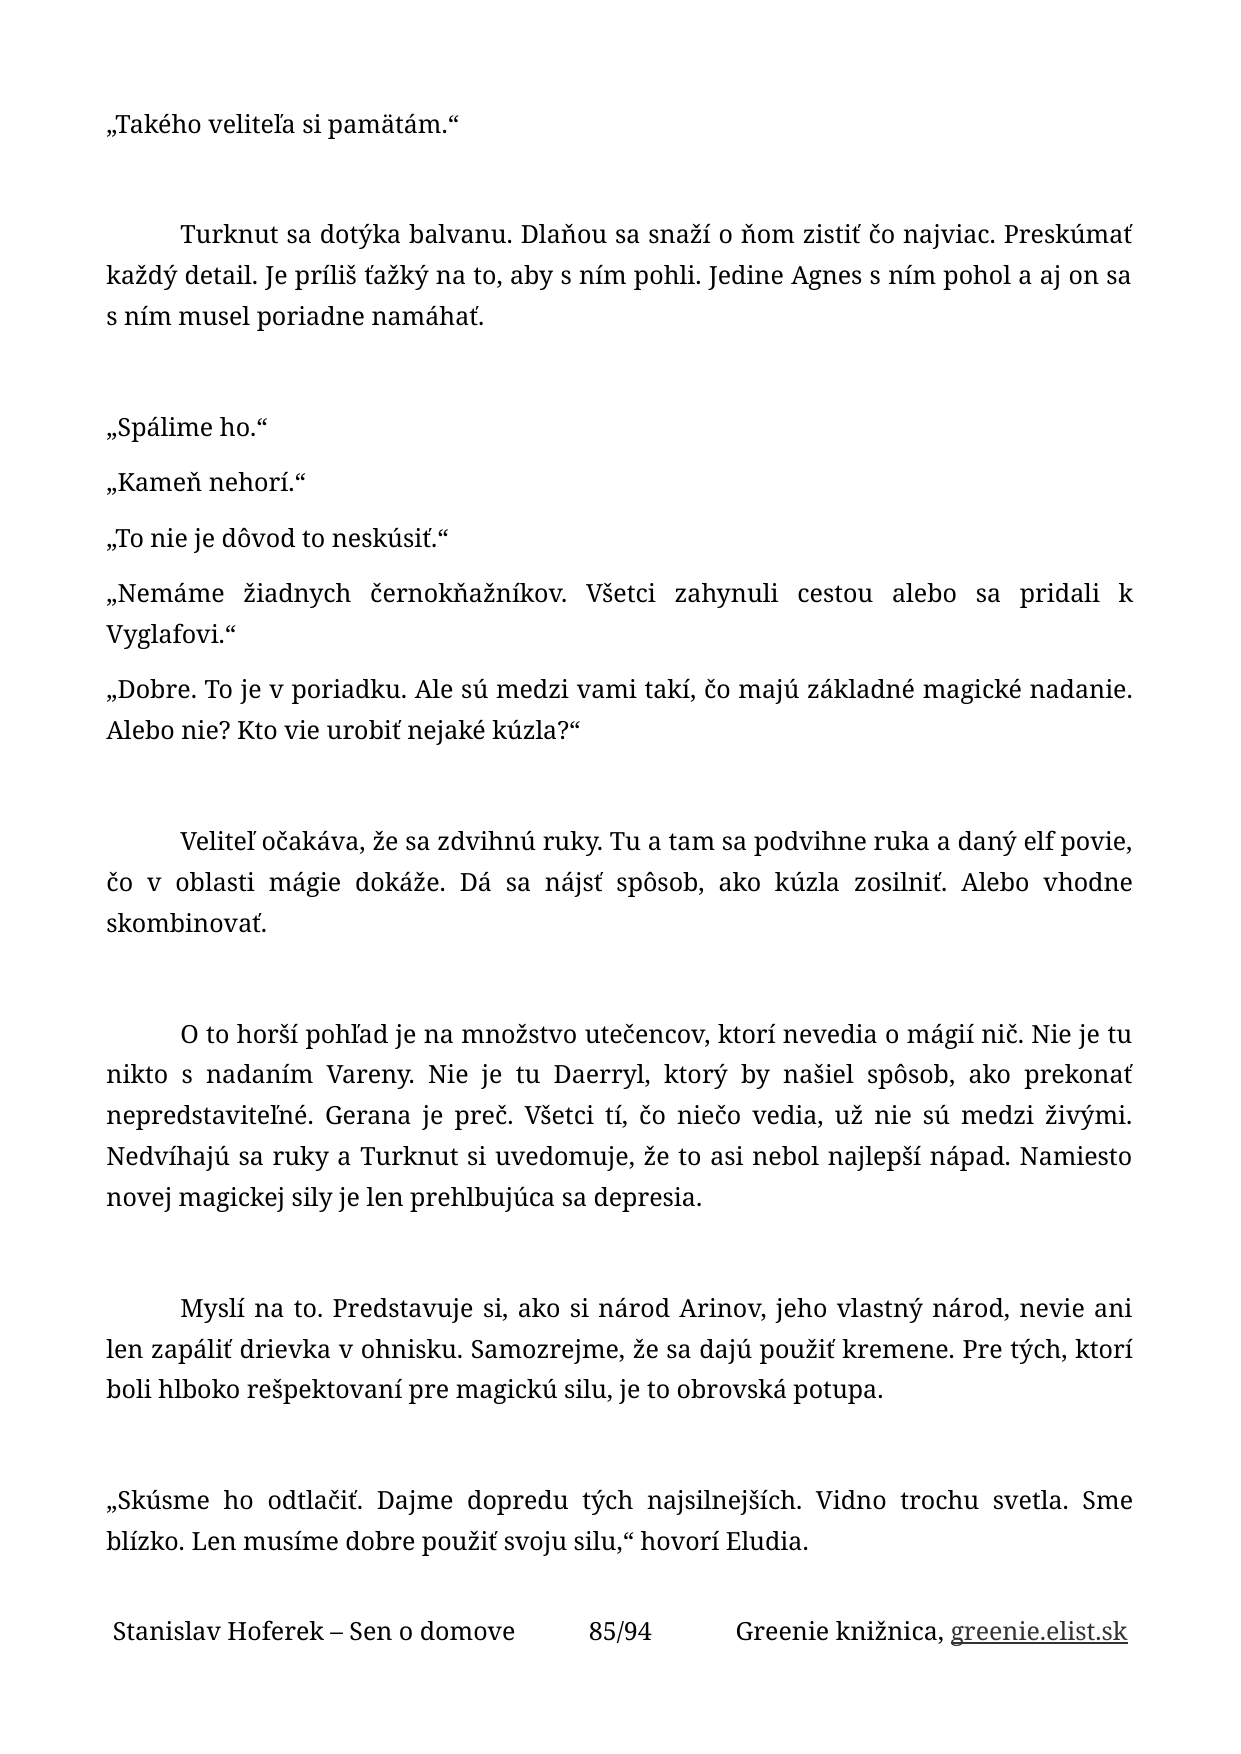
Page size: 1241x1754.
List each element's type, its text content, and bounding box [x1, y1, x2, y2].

text Turknut sa dotýka balvanu. Dlaňou sa snaží o ňom zistiť čo najviac. Preskúmať každý detail. Je príliš ťažký na to, aby s ním pohli. Jedine Agnes s ním pohol a aj on sa s ním musel poriadne namáhať. [106, 217, 1134, 333]
text „Kameň nehorí.“ [106, 465, 1134, 499]
text Myslí na to. Predstavuje si, ako si národ Arinov, jeho vlastný národ, nevie ani len zapáliť drievka v ohnisku. Samozrejme, že sa dajú použiť kremene. Pre tých, ktorí boli hlboko rešpektovaní pre magickú silu, je to obrovská potupa. [106, 1290, 1134, 1406]
text Veliteľ očakáva, že sa zdvihnú ruky. Tu a tam sa podvihne ruka a daný elf povie, čo v oblasti mágie dokáže. Dá sa nájsť spôsob, ako kúzla zosilniť. Alebo vhodne skombinovať. [106, 824, 1134, 939]
text „Takého veliteľa si pamätám.“ [106, 106, 1134, 140]
text O to horší pohľad je na množstvo utečencov, ktorí nevedia o mágií nič. Nie je tu nikto s nadaním Vareny. Nie je tu Daerryl, ktorý by našiel spôsob, ako prekonať nepredstaviteľné. Gerana je preč. Všetci tí, čo niečo vedia, už nie sú medzi živými. Nedvíhajú sa ruky a Turknut si uvedomuje, že to asi nebol najlepší nápad. Namiesto novej magickej sily je len prehlbujúca sa depresia. [106, 1016, 1134, 1214]
text „Dobre. To je v poriadku. Ale sú medzi vami takí, čo majú základné magické nadanie. Alebo nie? Kto vie urobiť nejaké kúzla?“ [106, 672, 1134, 747]
text „Nemáme žiadnych černokňažníkov. Všetci zahynuli cestou alebo sa pridali k Vyglafovi.“ [106, 576, 1134, 651]
text „To nie je dôvod to neskúsiť.“ [106, 520, 1134, 554]
text „Skúsme ho odtlačiť. Dajme dopredu tých najsilnejších. Vidno trochu svetla. Sme blízko. Len musíme dobre použiť svoju silu,“ hovorí Eludia. [106, 1483, 1134, 1558]
text „Spálime ho.“ [106, 409, 1134, 444]
